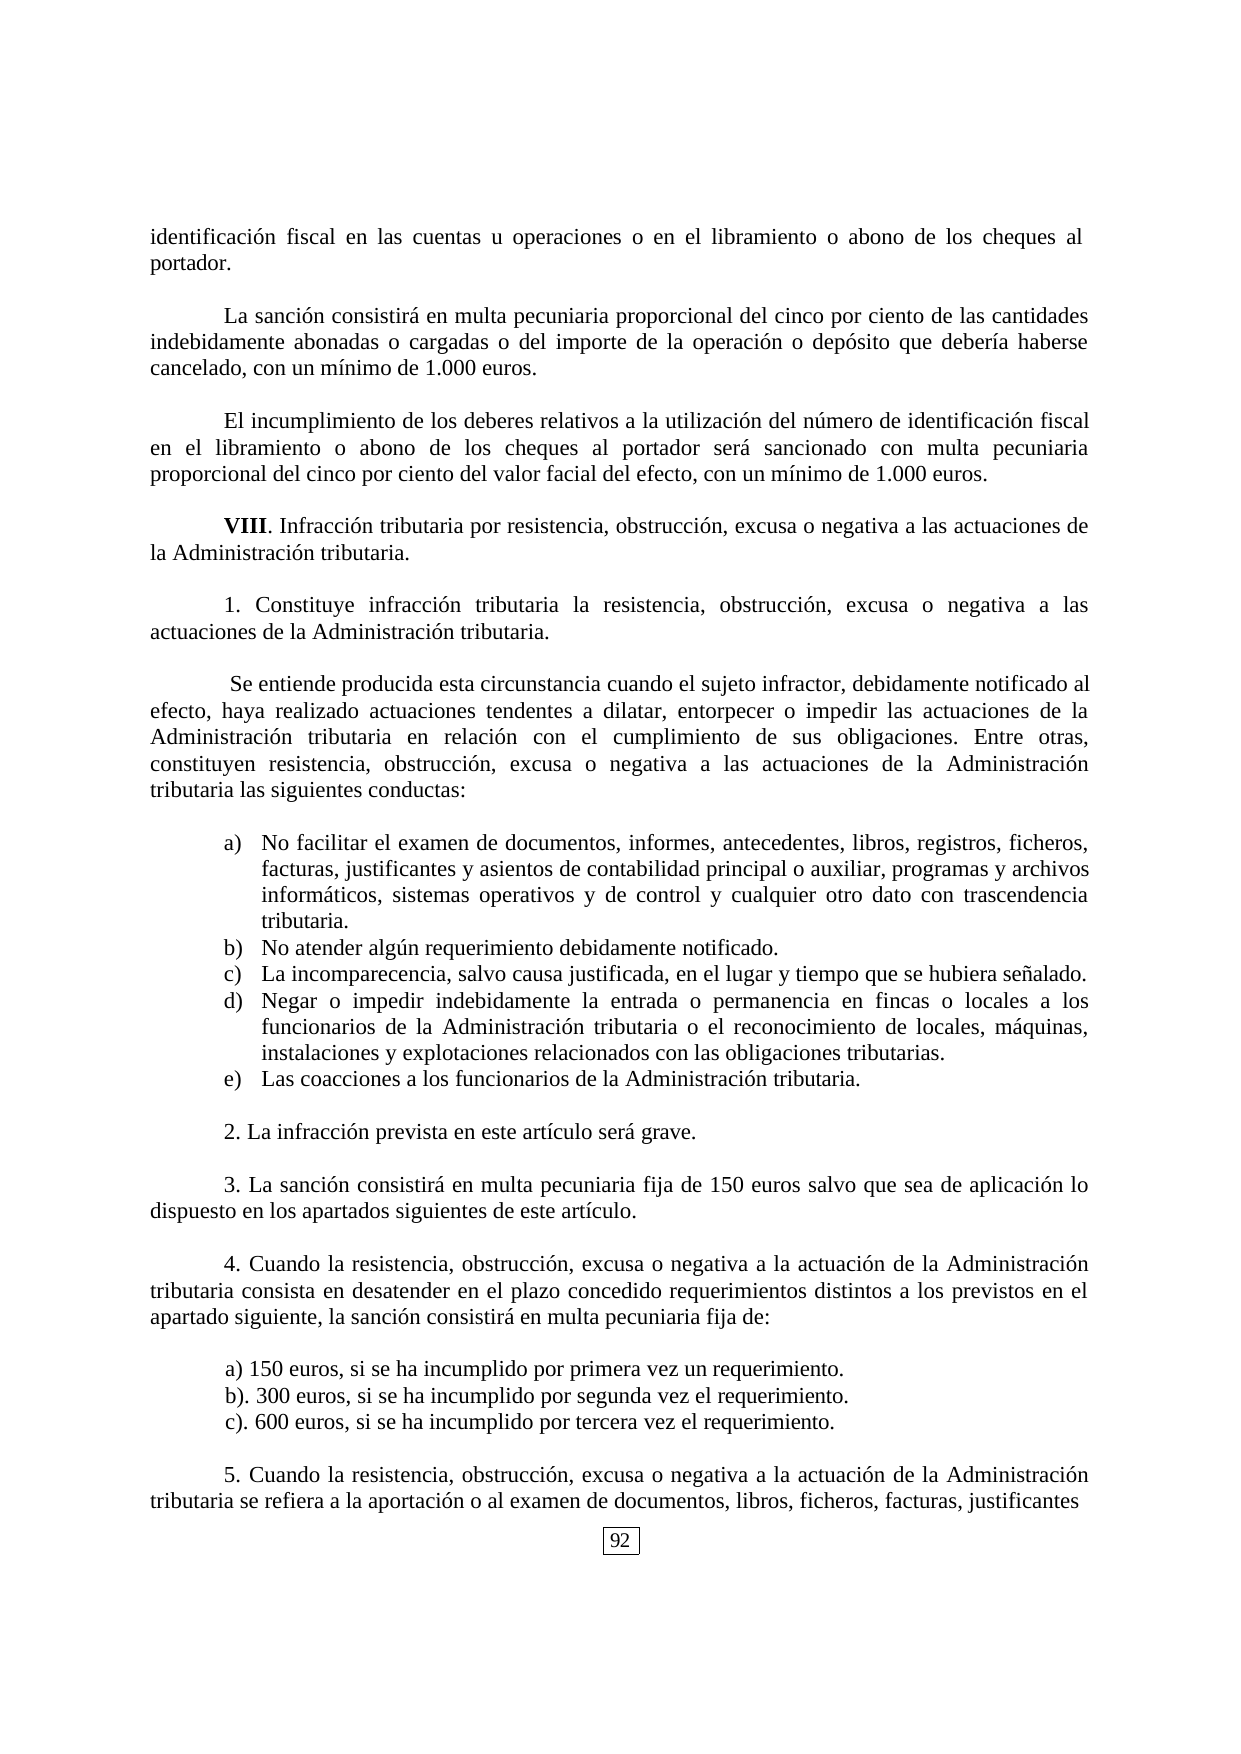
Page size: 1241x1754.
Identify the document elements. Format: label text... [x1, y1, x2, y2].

text identificación fiscal en las cuentas u operaciones o en el libramiento o abono de los cheques al portador. [150, 223, 1103, 275]
text VIII. Infracción tributaria por resistencia, obstrucción, excusa o negativa a las actuaciones de la Administración tributaria. [150, 513, 1090, 565]
list Constituye infracción tributaria la resistencia, obstrucción, excusa o negativa a las actuaciones de la Administración tributaria. [150, 591, 1090, 644]
list No atender algún requerimiento debidamente notificado. [224, 934, 1103, 960]
list Las coacciones a los funcionarios de la Administración tributaria. [224, 1066, 1103, 1092]
list Cuando la resistencia, obstrucción, excusa o negativa a la actuación de la Administración tributaria consista en desatender en el plazo concedido requerimientos distintos a los previstos en el apartado siguiente, la sanción consistirá en multa pecuniaria fija de: [150, 1250, 1090, 1329]
text El incumplimiento de los deberes relativos a la utilización del número de identificación fiscal en el libramiento o abono de los cheques al portador será sancionado con multa pecuniaria proporcional del cinco por ciento del valor facial del efecto, con un mínimo de 1.000 euros. [150, 407, 1091, 486]
list Negar o impedir indebidamente la entrada o permanencia en fincas o locales a los funcionarios de la Administración tributaria o el reconocimiento de locales, máquinas, instalaciones y explotaciones relacionados con las obligaciones tributarias. [224, 987, 1090, 1066]
list La infracción prevista en este artículo será grave. [224, 1118, 1103, 1145]
list 300 euros, si se ha incumplido por segunda vez el requerimiento. [225, 1382, 1103, 1408]
text Se entiende producida esta circunstancia cuando el sujeto infractor, debidamente notificado al efecto, haya realizado actuaciones tendentes a dilatar, entorpecer o impedir las actuaciones de la Administración tributaria en relación con el cumplimiento de sus obligaciones. Entre otras, constituyen resistencia, obstrucción, excusa o negativa a las actuaciones de la Administración tributaria las siguientes conductas: [150, 671, 1091, 802]
list 600 euros, si se ha incumplido por tercera vez el requerimiento. [225, 1408, 1103, 1434]
list 150 euros, si se ha incumplido por primera vez un requerimiento. [225, 1356, 1103, 1382]
list La incomparecencia, salvo causa justificada, en el lugar y tiempo que se hubiera señalado. [224, 960, 1103, 987]
list No facilitar el examen de documentos, informes, antecedentes, libros, registros, ficheros, facturas, justificantes y asientos de contabilidad principal o auxiliar, programas y archivos informáticos, sistemas operativos y de control y cualquier otro dato con trascendencia tributaria. [224, 828, 1090, 934]
list Cuando la resistencia, obstrucción, excusa o negativa a la actuación de la Administración tributaria se refiera a la aportación o al examen de documentos, libros, ficheros, facturas, justificantes [150, 1461, 1091, 1514]
list La sanción consistirá en multa pecuniaria fija de 150 euros salvo que sea de aplicación lo dispuesto en los apartados siguientes de este artículo. [150, 1171, 1090, 1224]
text La sanción consistirá en multa pecuniaria proporcional del cinco por ciento de las cantidades indebidamente abonadas o cargadas o del importe de la operación o depósito que debería haberse cancelado, con un mínimo de 1.000 euros. [150, 302, 1090, 381]
